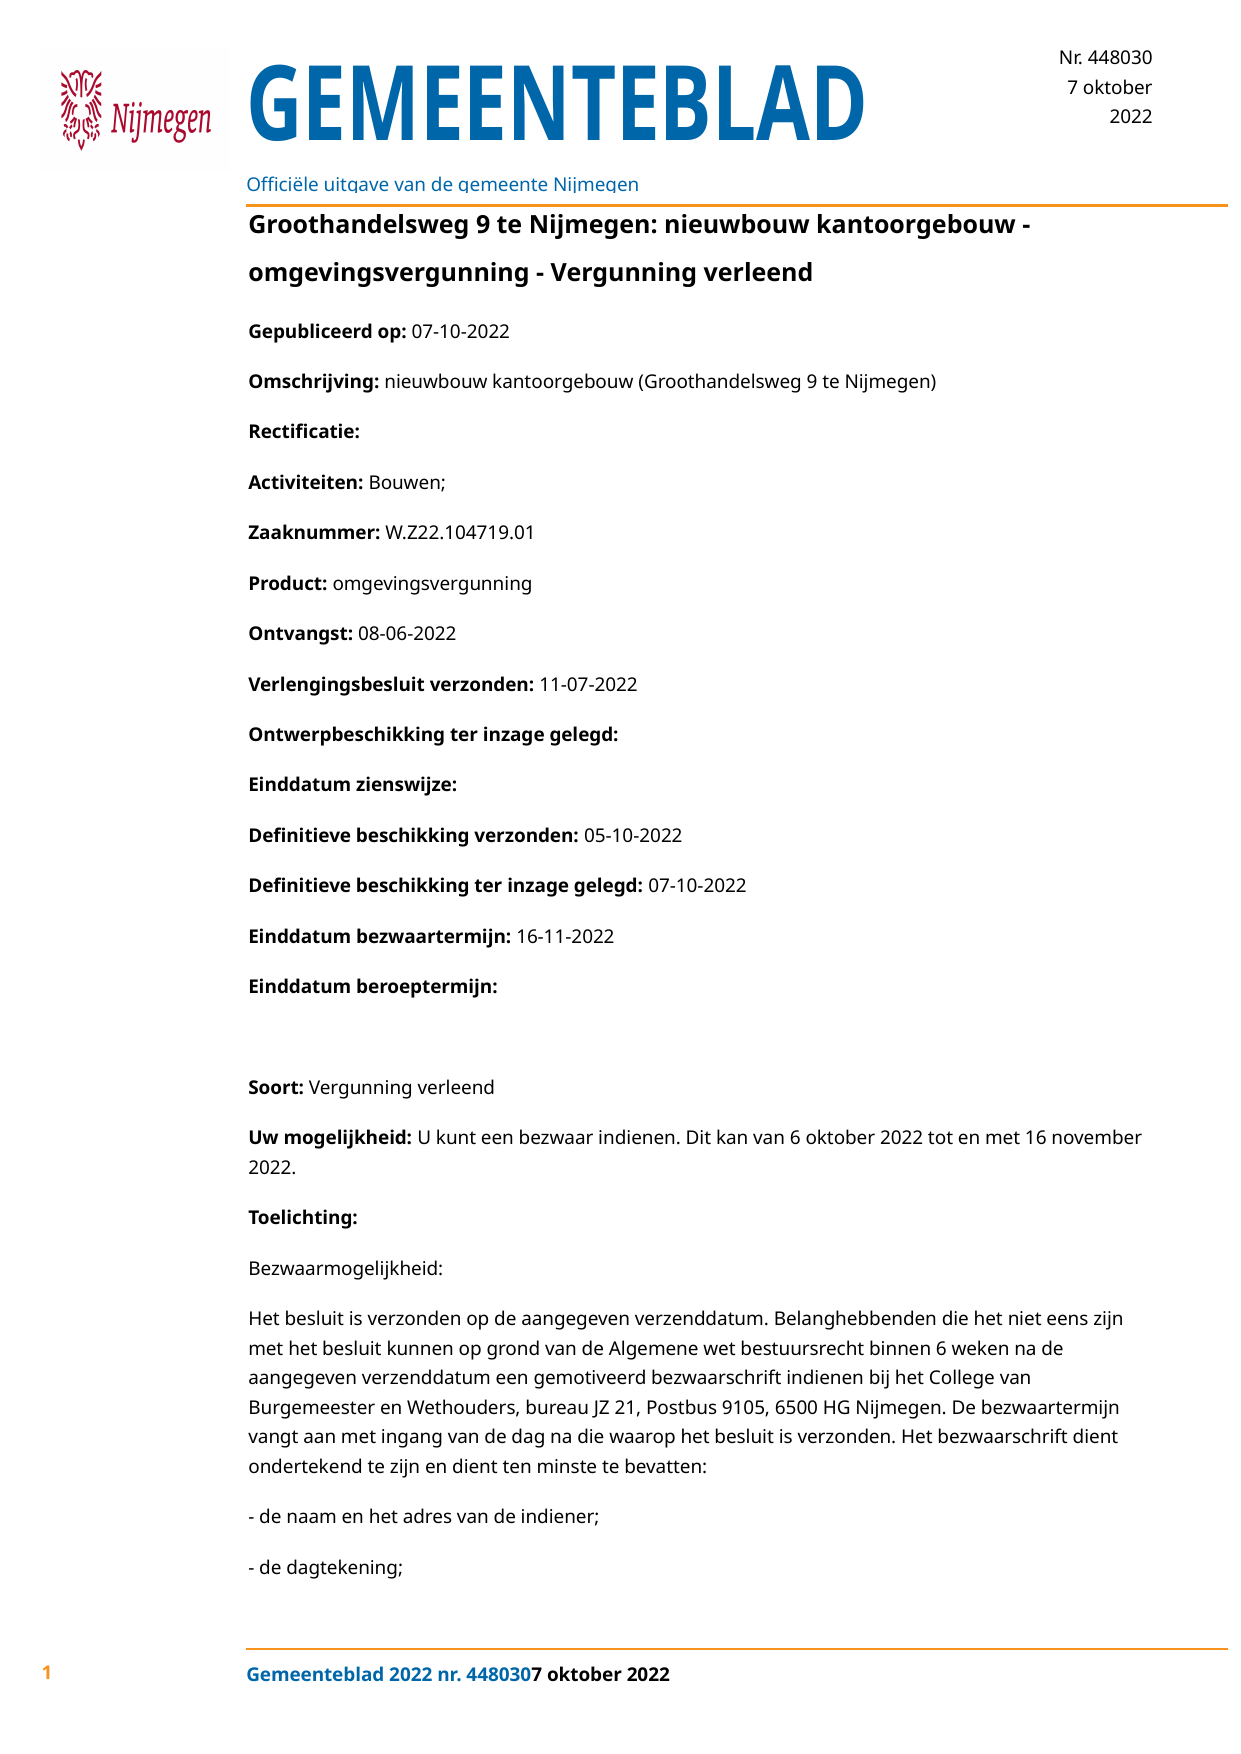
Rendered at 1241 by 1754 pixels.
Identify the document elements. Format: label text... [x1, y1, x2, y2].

text Omschrijving: nieuwbouw kantoorgebouw (Groothandelsweg 9 te Nijmegen) [248, 368, 1152, 394]
text Gepubliceerd op: 07-10-2022 [248, 318, 1152, 344]
text Definitieve beschikking verzonden: 05-10-2022 [248, 822, 1152, 848]
text Bezwaarmogelijkheid: [248, 1255, 1152, 1281]
text Einddatum bezwaartermijn: 16-11-2022 [248, 923, 1152, 949]
text Soort: Vergunning verleend [248, 1074, 1152, 1100]
text Einddatum beroeptermijn: [248, 973, 1152, 999]
text Groothandelsweg 9 te Nijmegen: nieuwbouw kantoorgebouw - omgevingsvergunning - Vergunning verleend [248, 207, 1152, 288]
text Rectificatie: [248, 419, 1152, 444]
picture [41, 47, 231, 172]
text Verlengingsbesluit verzonden: 11-07-2022 [248, 671, 1152, 697]
text Ontvangst: 08-06-2022 [248, 620, 1152, 646]
text Definitieve beschikking ter inzage gelegd: 07-10-2022 [248, 872, 1152, 898]
text Einddatum zienswijze: [248, 772, 1152, 797]
text - de dagtekening; [248, 1554, 1152, 1580]
text - de naam en het adres van de indiener; [248, 1504, 1152, 1529]
text Ontwerpbeschikking ter inzage gelegd: [248, 721, 1152, 747]
text Activiteiten: Bouwen; [248, 469, 1152, 495]
text Uw mogelijkheid: U kunt een bezwaar indienen. Dit kan van 6 oktober 2022 tot en met 16 november 2022. [248, 1124, 1152, 1180]
text Het besluit is verzonden op de aangegeven verzenddatum. Belanghebbenden die het niet eens zijn met het besluit kunnen op grond van de Algemene wet bestuursrecht binnen 6 weken na de aangegeven verzenddatum een gemotiveerd bezwaarschrift indienen bij het College van Burgemeester en Wethouders, bureau JZ 21, Postbus 9105, 6500 HG Nijmegen. De bezwaartermijn vangt aan met ingang van de dag na die waarop het besluit is verzonden. Het bezwaarschrift dient ondertekend te zijn en dient ten minste te bevatten: [248, 1305, 1152, 1479]
text Zaaknummer: W.Z22.104719.01 [248, 519, 1152, 545]
text Toelichting: [248, 1204, 1152, 1230]
text Product: omgevingsvergunning [248, 570, 1152, 596]
